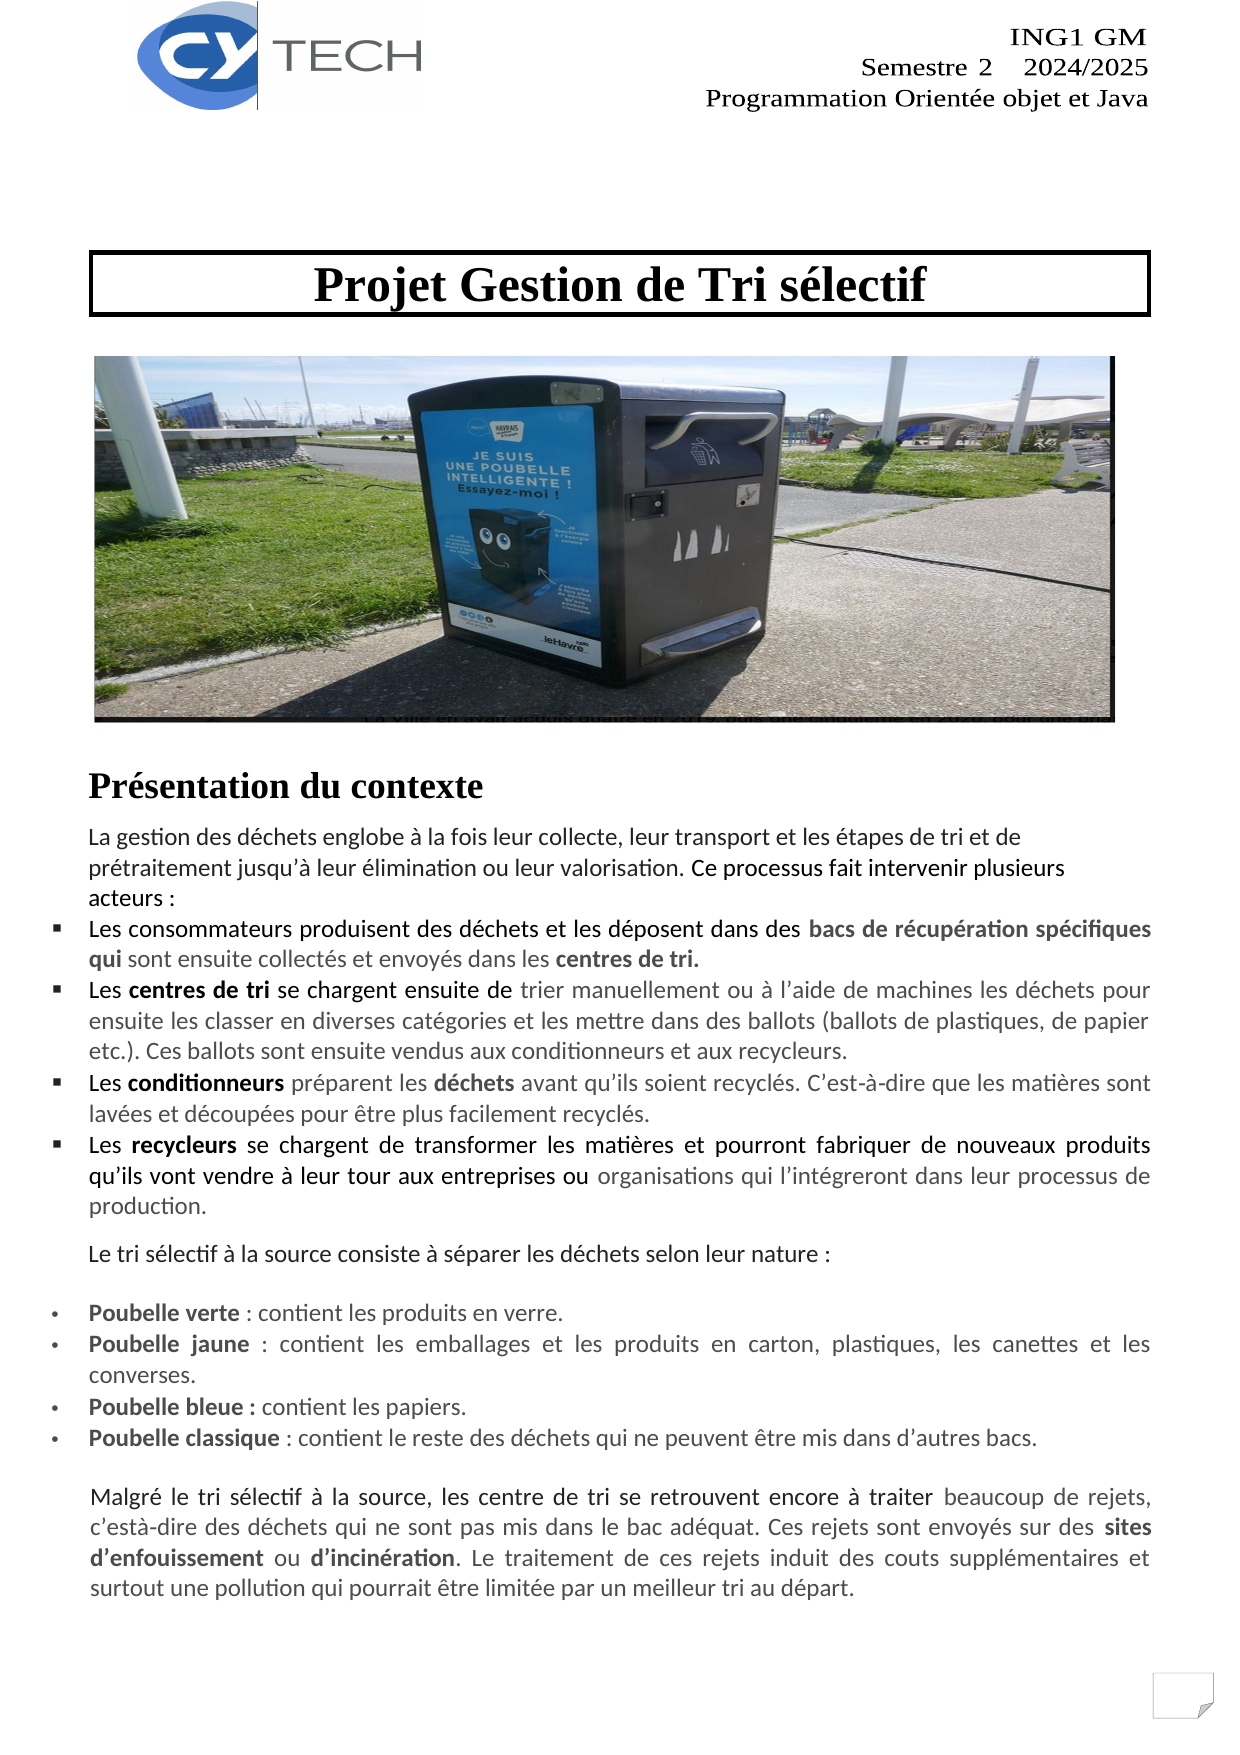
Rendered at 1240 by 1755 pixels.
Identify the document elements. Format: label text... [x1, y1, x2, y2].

text La gestion des déchets englobe à la fois leur collecte, leur transport et les étapes de tri et de prétraitement jusqu’à leur élimination ou leur valorisation. Ce processus fait intervenir plusieurs acteurs : [88, 821, 1152, 913]
list Les consommateurs produisent des déchets et les déposent dans des bacs de récupération spécifiques qui sont ensuite collectés et envoyés dans les centres de tri. [51, 913, 1152, 974]
text Malgré le tri sélectif à la source, les centre de tri se retrouvent encore à traiter beaucoup de rejets, c’està‐dire des déchets qui ne sont pas mis dans le bac adéquat. Ces rejets sont envoyés sur des sites d’enfouissement ou d’incinération. Le traitement de ces rejets induit des couts supplémentaires et surtout une pollution qui pourrait être limitée par un meilleur tri au départ. [90, 1481, 1152, 1603]
text Le tri sélectif à la source consiste à séparer les déchets selon leur nature : [88, 1239, 1152, 1269]
text Projet Gestion de Tri sélectif [93, 255, 1147, 312]
list Les centres de tri se chargent ensuite de trier manuellement ou à l’aide de machines les déchets pour ensuite les classer en diverses catégories et les mettre dans des ballots (ballots de plastiques, de papier etc.). Ces ballots sont ensuite vendus aux conditionneurs et aux recycleurs. [51, 974, 1152, 1066]
list Poubelle bleue : contient les papiers. [51, 1391, 1152, 1421]
subtitle Présentation du contexte [88, 764, 1152, 807]
list Les recycleurs se chargent de transformer les matières et pourront fabriquer de nouveaux produits qu’ils vont vendre à leur tour aux entreprises ou organisations qui l’intégreront dans leur processus de production. [51, 1129, 1152, 1221]
list Poubelle jaune : contient les emballages et les produits en carton, plastiques, les canettes et les converses. [51, 1329, 1152, 1390]
list Poubelle classique : contient le reste des déchets qui ne peuvent être mis dans d’autres bacs. [51, 1422, 1152, 1453]
list Les conditionneurs préparent les déchets avant qu’ils soient recyclés. C’est‐à‐dire que les matières sont lavées et découpées pour être plus facilement recyclés. [51, 1067, 1152, 1128]
list Poubelle verte : contient les produits en verre. [51, 1297, 1152, 1327]
